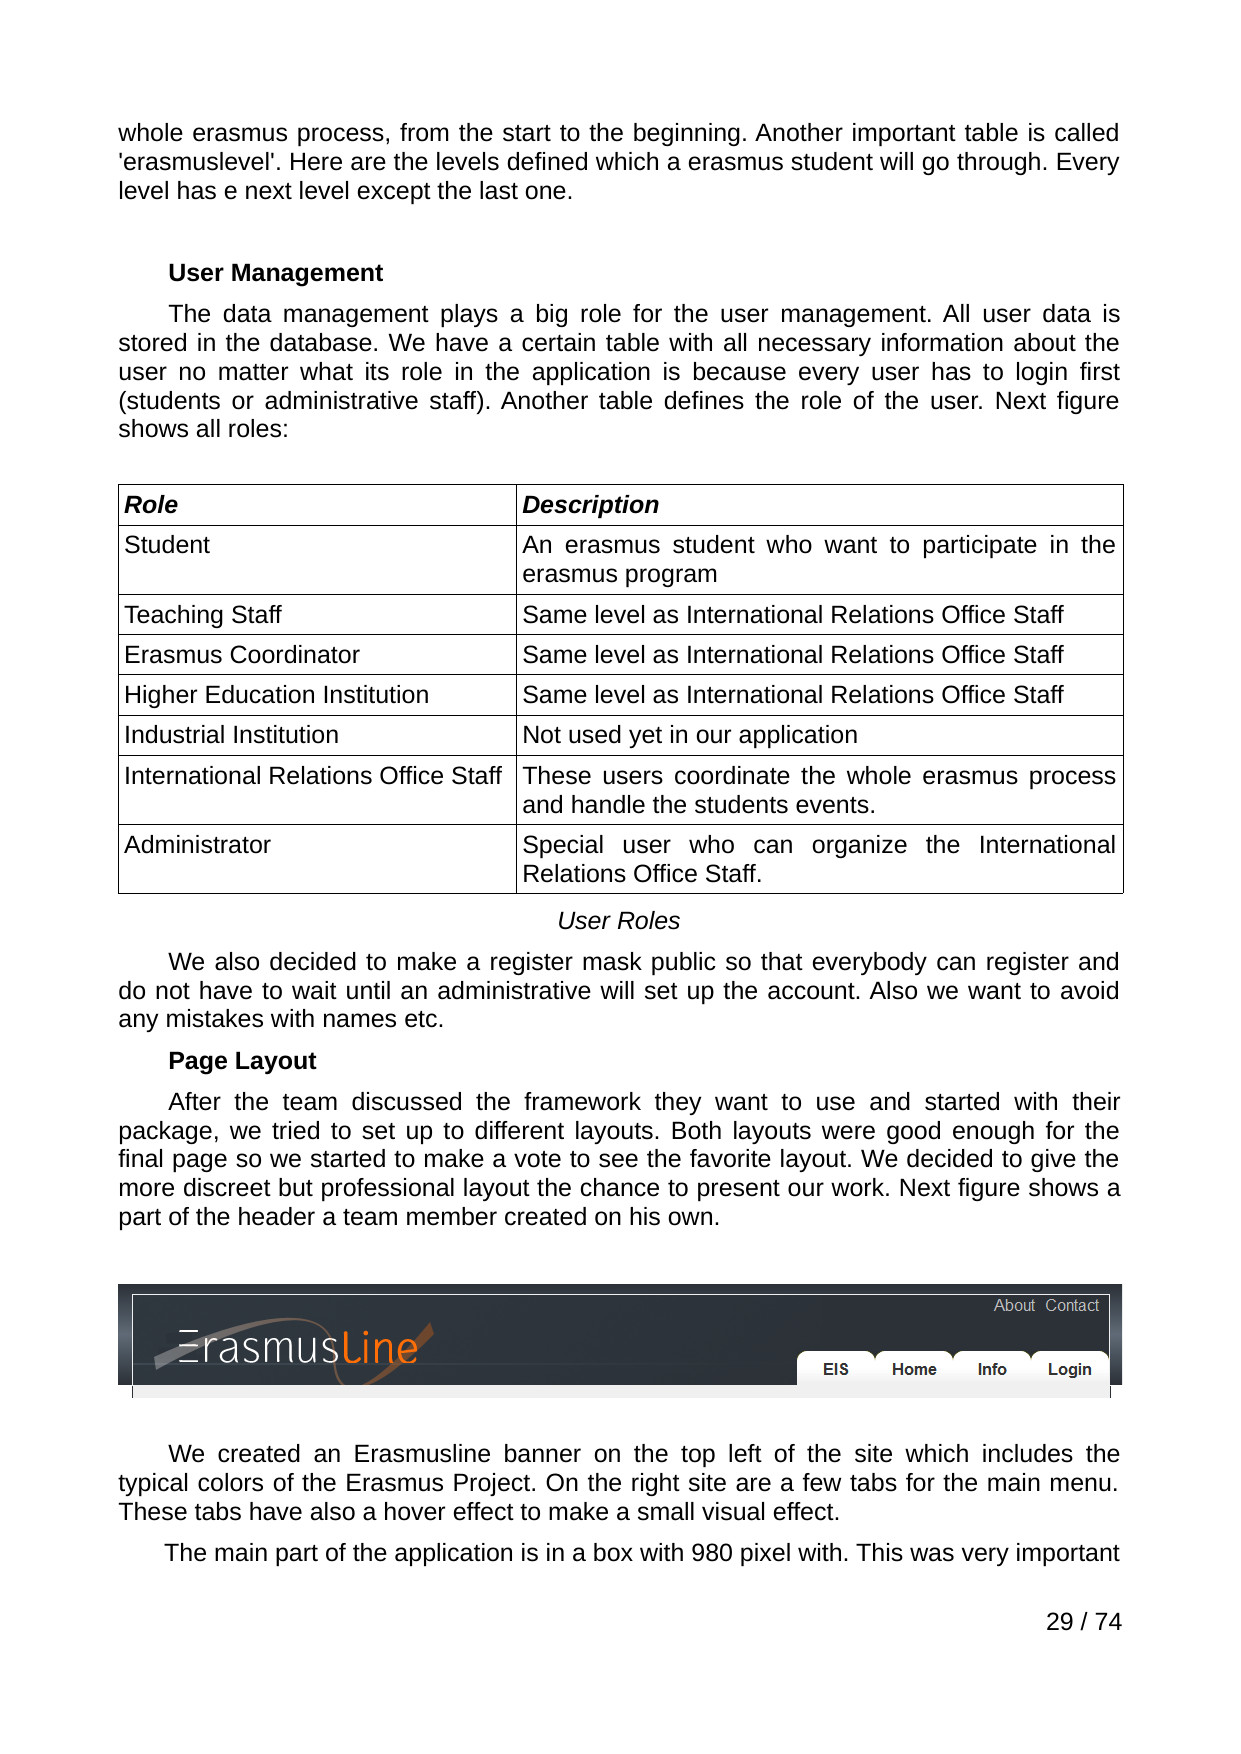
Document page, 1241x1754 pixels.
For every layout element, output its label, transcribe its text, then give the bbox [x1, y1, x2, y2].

table_cell Special user who can organize the International Relations Office Staff. [517, 825, 1123, 893]
table_cell Not used yet in our application [517, 716, 1123, 755]
table_cell Administrator [119, 825, 516, 893]
table_cell Erasmus Coordinator [119, 635, 516, 674]
picture [118, 1284, 1123, 1398]
text Page Layout [118, 1046, 1122, 1074]
table_cell Higher Education Institution [119, 675, 516, 715]
table_header Description [517, 485, 1123, 525]
text We also decided to make a register mask public so that everybody can register and do not have to wait until an administrative will set up the account. Also we want to avoid any mistakes with names etc. [118, 947, 1122, 1033]
text whole erasmus process, from the start to the beginning. Another important table is called 'erasmuslevel'. Here are the levels defined which a erasmus student will go through. Every level has e next level except the last one. [118, 118, 1122, 204]
table_cell Industrial Institution [119, 716, 516, 755]
table_cell International Relations Office Staff [119, 756, 516, 824]
table_cell Teaching Staff [119, 595, 516, 634]
text User Management [118, 258, 1122, 287]
text The data management plays a big role for the user management. All user data is stored in the database. We have a certain table with all necessary information about the user no matter what its role in the application is because every user has to login first (students or administrative staff). Another table defines the role of the user. Next figure shows all roles: [118, 299, 1122, 443]
text User Roles [118, 906, 1122, 934]
text After the team discussed the framework they want to use and started with their package, we tried to set up to different layouts. Both layouts were good enough for the final page so we started to make a vote to see the favorite layout. We decided to give the more discreet but professional layout the chance to present our work. Next figure shows a part of the header a team member created on his own. [118, 1087, 1122, 1231]
table_cell Student [119, 526, 516, 594]
table_cell Same level as International Relations Office Staff [517, 595, 1123, 634]
text We created an Erasmusline banner on the top left of the site which includes the typical colors of the Erasmus Project. On the right site are a few tabs for the main menu. These tabs have also a hover effect to make a small visual effect. [118, 1439, 1122, 1525]
table_header Role [119, 485, 516, 525]
table_cell An erasmus student who want to participate in the erasmus program [517, 526, 1123, 594]
table_cell These users coordinate the whole erasmus process and handle the students events. [517, 756, 1123, 824]
table_cell Same level as International Relations Office Staff [517, 675, 1123, 715]
table_cell Same level as International Relations Office Staff [517, 635, 1123, 674]
text The main part of the application is in a box with 980 pixel with. This was very important [118, 1538, 1122, 1567]
